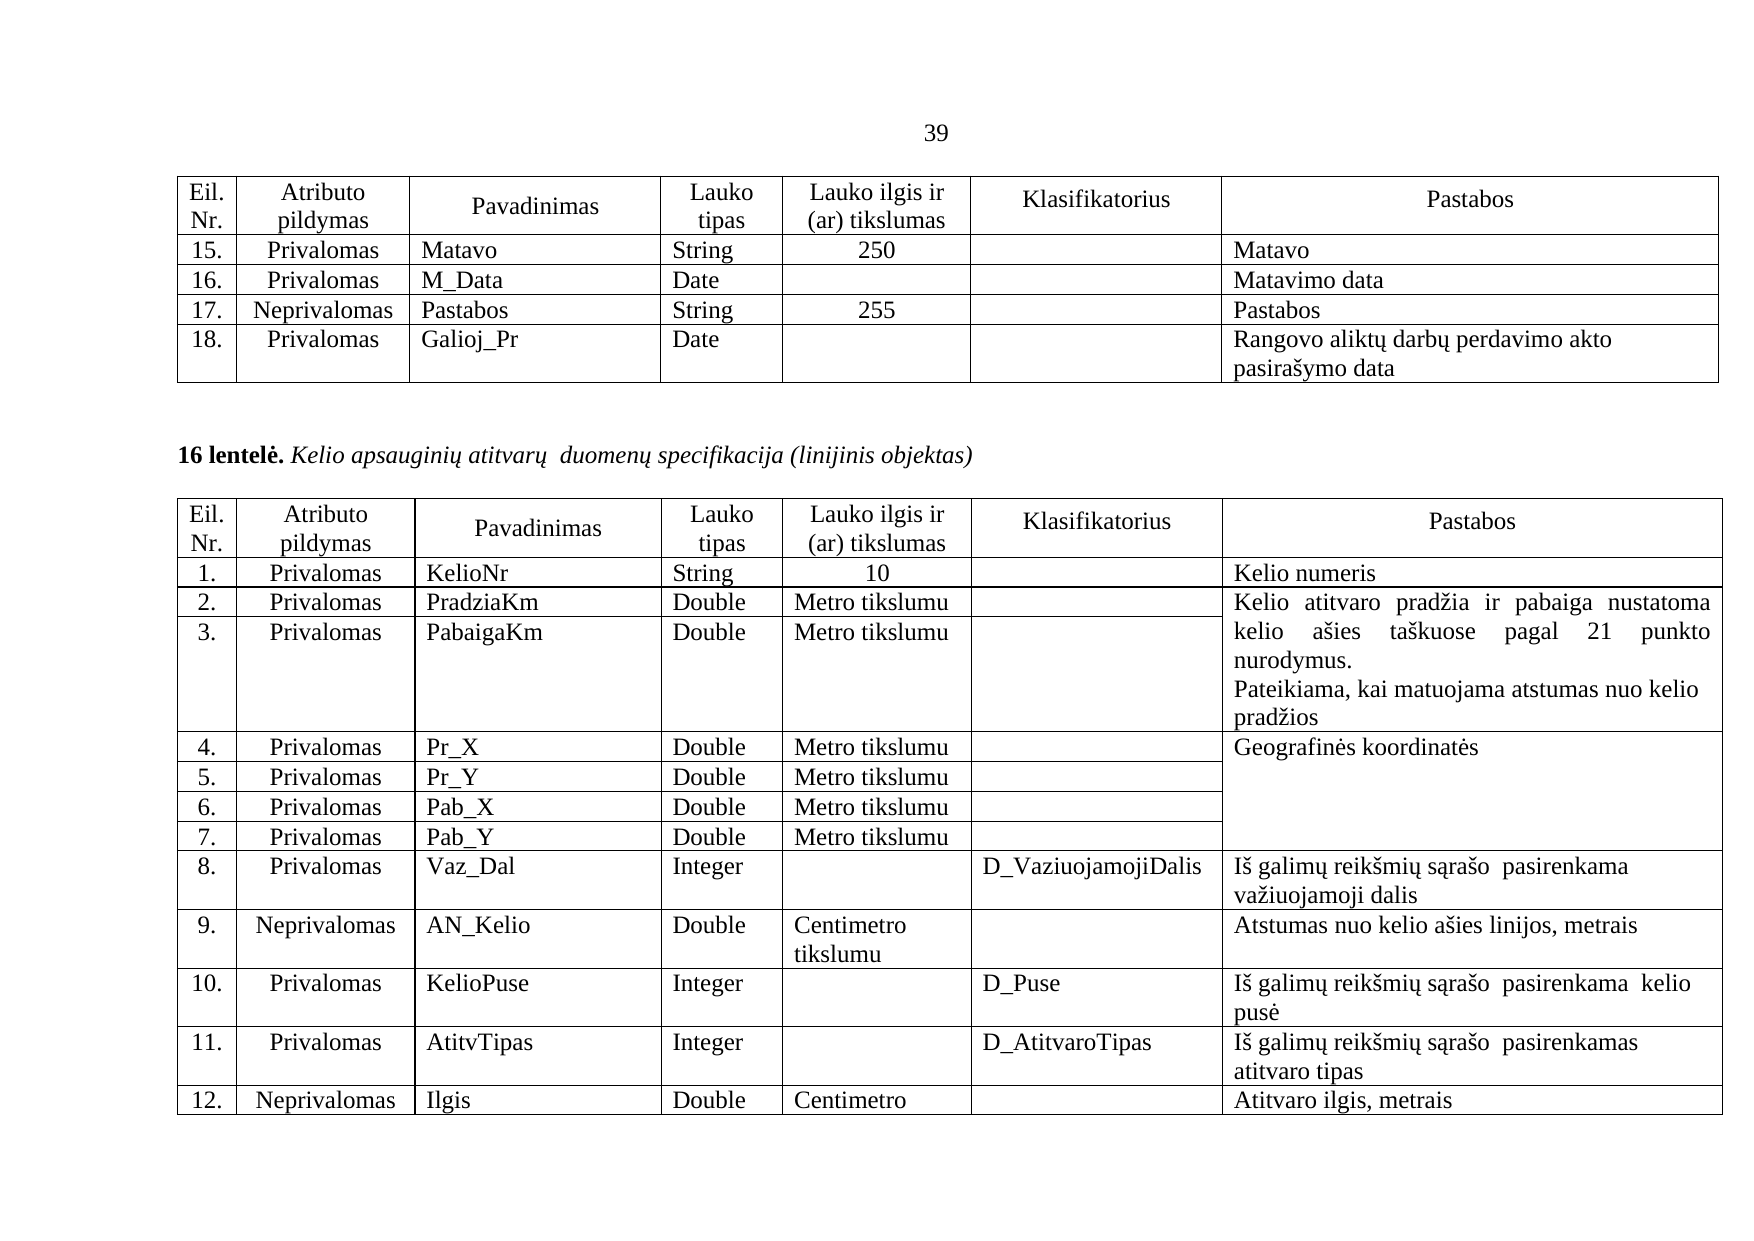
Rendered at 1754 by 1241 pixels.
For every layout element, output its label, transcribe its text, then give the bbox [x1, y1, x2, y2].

table_cell [972, 1086, 1222, 1114]
table_cell KelioPuse [416, 969, 661, 1026]
table_cell [783, 969, 971, 1026]
table_cell [783, 325, 970, 382]
table_cell Privalomas [237, 851, 414, 909]
table_cell Privalomas [237, 588, 414, 616]
table_header Lauko ilgis ir (ar) tikslumas [783, 177, 970, 234]
table_cell Matavo [1222, 235, 1718, 264]
table_cell Rangovo aliktų darbų perdavimo akto pasirašymo data [1222, 325, 1718, 382]
table_cell [972, 822, 1222, 850]
table_cell Integer [662, 851, 782, 909]
table_header Lauko tipas [661, 177, 782, 234]
table_header Atributo pildymas [237, 499, 414, 557]
table_cell [972, 792, 1222, 821]
table_cell 10 [783, 558, 971, 586]
table_cell 5. [178, 762, 236, 791]
table_cell [971, 265, 1221, 294]
table_header Pavadinimas [416, 499, 661, 557]
table_cell AtitvTipas [416, 1027, 661, 1084]
table_cell Metro tikslumu [783, 762, 971, 791]
table_cell Double [662, 732, 782, 761]
table_cell 17. [178, 295, 236, 323]
table_header Eil. Nr. [178, 177, 236, 234]
table_cell 15. [178, 235, 236, 264]
table_cell AN_Kelio [416, 910, 661, 967]
table_cell Double [662, 910, 782, 967]
table_cell 12. [178, 1086, 236, 1114]
table_header Pastabos [1223, 499, 1722, 557]
table_cell 8. [178, 851, 236, 909]
table_cell 18. [178, 325, 236, 382]
table_cell Privalomas [237, 558, 414, 586]
table_cell D_VaziuojamojiDalis [972, 851, 1222, 909]
table_cell String [662, 558, 782, 586]
table_cell Privalomas [237, 235, 409, 264]
table_cell Pastabos [1222, 295, 1718, 323]
table_cell 16. [178, 265, 236, 294]
table_cell Iš galimų reikšmių sąrašo pasirenkamas atitvaro tipas [1223, 1027, 1722, 1084]
table_cell Iš galimų reikšmių sąrašo pasirenkama važiuojamoji dalis [1223, 851, 1722, 909]
table_cell Privalomas [237, 1027, 414, 1084]
table_cell Metro tikslumu [783, 617, 971, 731]
table_cell Kelio atitvaro pradžia ir pabaiga nustatoma kelio ašies taškuose pagal 21 punkto nurodymus. Pateikiama, kai matuojama atstumas nuo kelio pradžios [1223, 588, 1722, 731]
table_cell Date [661, 325, 782, 382]
table_cell Vaz_Dal [416, 851, 661, 909]
table_cell [972, 732, 1222, 761]
table_cell [972, 558, 1222, 586]
table_cell Privalomas [237, 792, 414, 821]
table_cell 4. [178, 732, 236, 761]
table_cell KelioNr [416, 558, 661, 586]
table_cell 10. [178, 969, 236, 1026]
table_cell Atitvaro ilgis, metrais [1223, 1086, 1722, 1114]
table_cell Matavimo data [1222, 265, 1718, 294]
table_cell Double [662, 822, 782, 850]
table_cell Privalomas [237, 732, 414, 761]
table_cell 250 [783, 235, 970, 264]
table_cell Atstumas nuo kelio ašies linijos, metrais [1223, 910, 1722, 967]
table_cell Metro tikslumu [783, 588, 971, 616]
table_header Klasifikatorius [972, 499, 1222, 557]
table_cell Galioj_Pr [410, 325, 660, 382]
table_cell [971, 325, 1221, 382]
table_header Pastabos [1222, 177, 1718, 234]
table_cell Ilgis [416, 1086, 661, 1114]
table_cell Metro tikslumu [783, 792, 971, 821]
text 16 lentelė. Kelio apsauginių atitvarų duomenų specifikacija (linijinis objektas) [177, 441, 1695, 469]
table_cell Privalomas [237, 822, 414, 850]
table_cell 2. [178, 588, 236, 616]
table_cell Double [662, 762, 782, 791]
table_header Klasifikatorius [971, 177, 1221, 234]
table_cell Privalomas [237, 762, 414, 791]
table_cell Geografinės koordinatės [1223, 732, 1722, 850]
table_cell Pab_Y [416, 822, 661, 850]
table_cell [972, 910, 1222, 967]
table_cell 11. [178, 1027, 236, 1084]
table_cell 9. [178, 910, 236, 967]
table_cell D_Puse [972, 969, 1222, 1026]
table_header Atributo pildymas [237, 177, 409, 234]
table_cell Matavo [410, 235, 660, 264]
table_cell 6. [178, 792, 236, 821]
table_cell [971, 295, 1221, 323]
table_cell Neprivalomas [237, 910, 414, 967]
table_header Eil. Nr. [178, 499, 236, 557]
table_cell Privalomas [237, 969, 414, 1026]
table_cell [971, 235, 1221, 264]
table_cell Pastabos [410, 295, 660, 323]
table_cell 7. [178, 822, 236, 850]
table_cell [972, 588, 1222, 616]
table_header Lauko tipas [662, 499, 782, 557]
table_cell 3. [178, 617, 236, 731]
table_cell Double [662, 617, 782, 731]
table_cell Centimetro [783, 1086, 971, 1114]
table_cell Neprivalomas [237, 1086, 414, 1114]
table_cell M_Data [410, 265, 660, 294]
table_cell String [661, 235, 782, 264]
table_cell Integer [662, 969, 782, 1026]
table_cell Privalomas [237, 617, 414, 731]
table_cell Iš galimų reikšmių sąrašo pasirenkama kelio pusė [1223, 969, 1722, 1026]
table_cell 255 [783, 295, 970, 323]
table_cell [783, 265, 970, 294]
table_cell Centimetro tikslumu [783, 910, 971, 967]
table_cell Integer [662, 1027, 782, 1084]
table_cell Metro tikslumu [783, 732, 971, 761]
table_cell Double [662, 792, 782, 821]
table_cell [972, 617, 1222, 731]
table_cell Double [662, 1086, 782, 1114]
table_cell PabaigaKm [416, 617, 661, 731]
table_cell [972, 762, 1222, 791]
table_cell Pr_X [416, 732, 661, 761]
table_cell Pr_Y [416, 762, 661, 791]
table_cell Double [662, 588, 782, 616]
table_cell [783, 851, 971, 909]
table_cell Privalomas [237, 265, 409, 294]
table_cell D_AtitvaroTipas [972, 1027, 1222, 1084]
table_cell String [661, 295, 782, 323]
table_cell Kelio numeris [1223, 558, 1722, 586]
table_cell Pab_X [416, 792, 661, 821]
table_cell [783, 1027, 971, 1084]
table_cell Metro tikslumu [783, 822, 971, 850]
table_cell Neprivalomas [237, 295, 409, 323]
table_cell Date [661, 265, 782, 294]
table_cell 1. [178, 558, 236, 586]
table_cell PradziaKm [416, 588, 661, 616]
table_cell Privalomas [237, 325, 409, 382]
table_header Lauko ilgis ir (ar) tikslumas [783, 499, 971, 557]
table_header Pavadinimas [410, 177, 660, 234]
